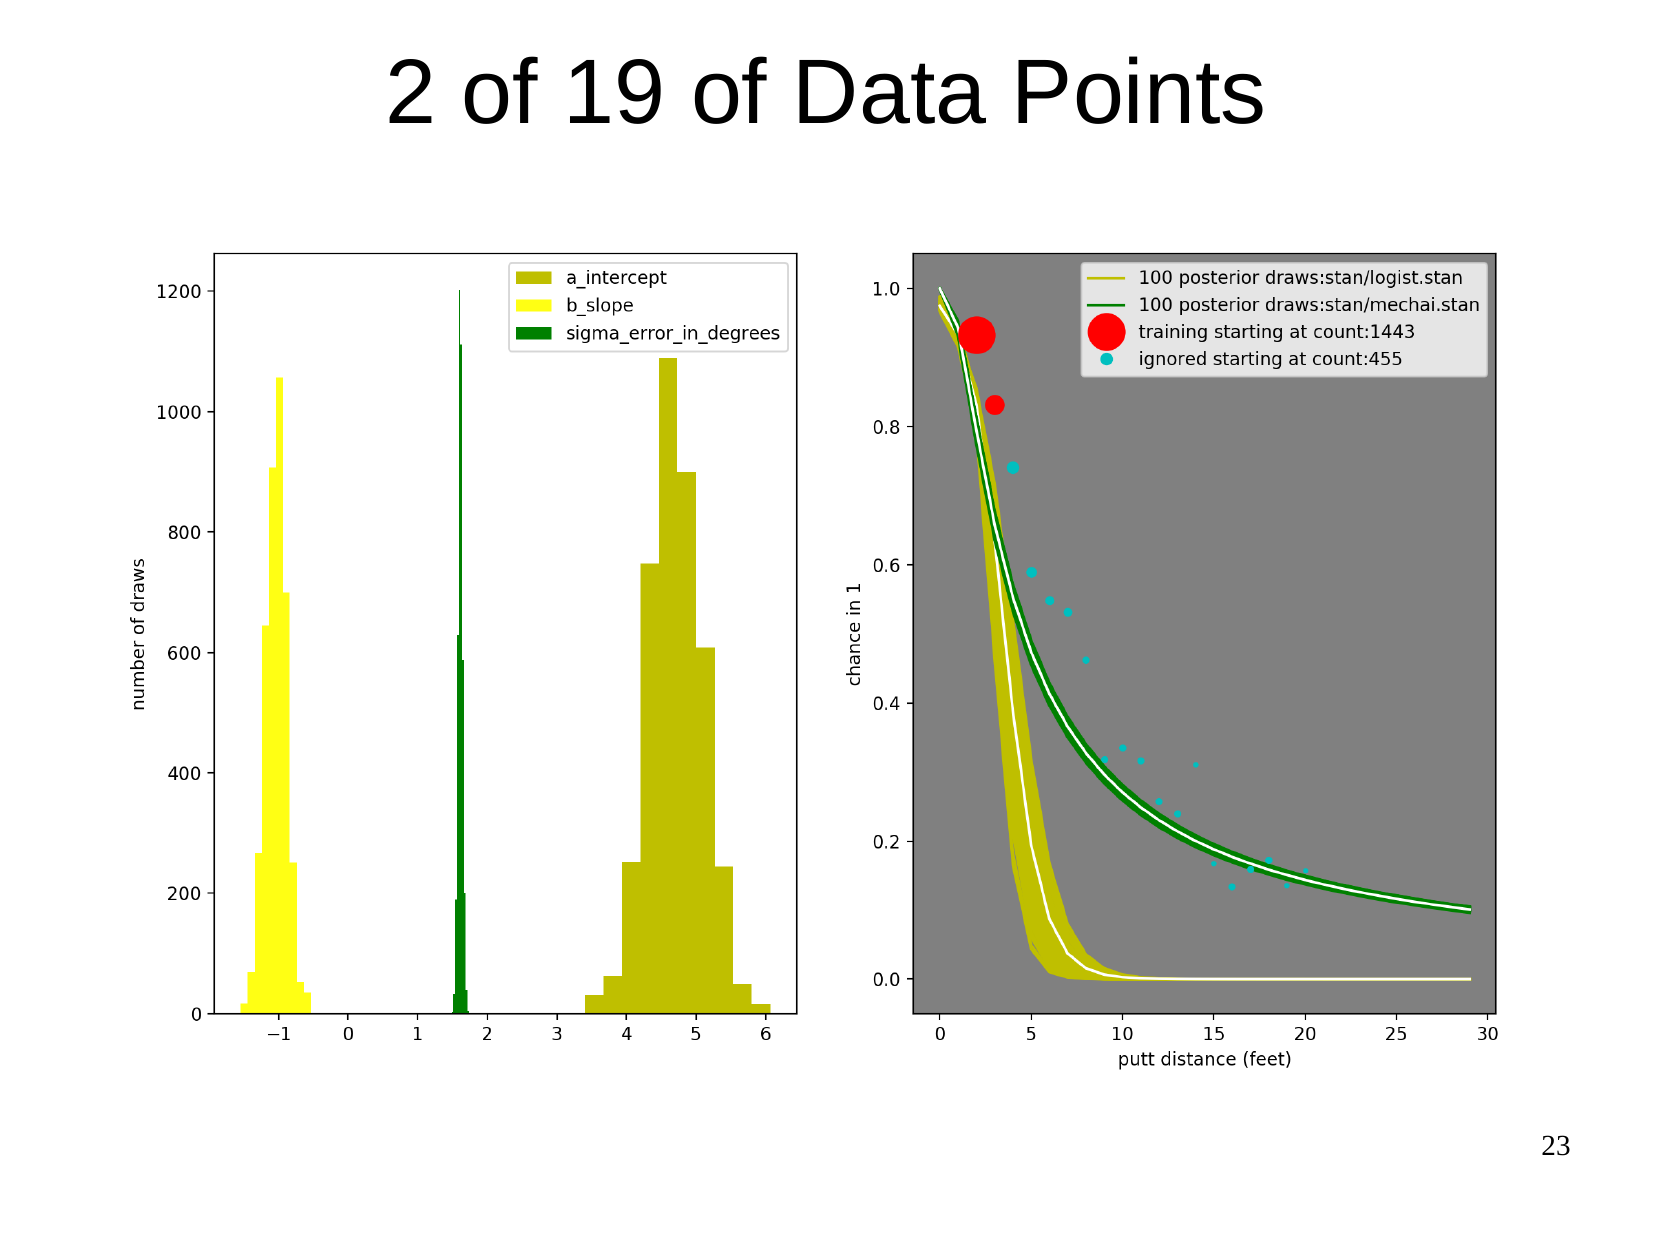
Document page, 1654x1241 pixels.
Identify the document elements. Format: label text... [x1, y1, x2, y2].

title 2 of 19 of Data Points [82, 40, 1571, 135]
picture [7, 135, 1654, 1122]
